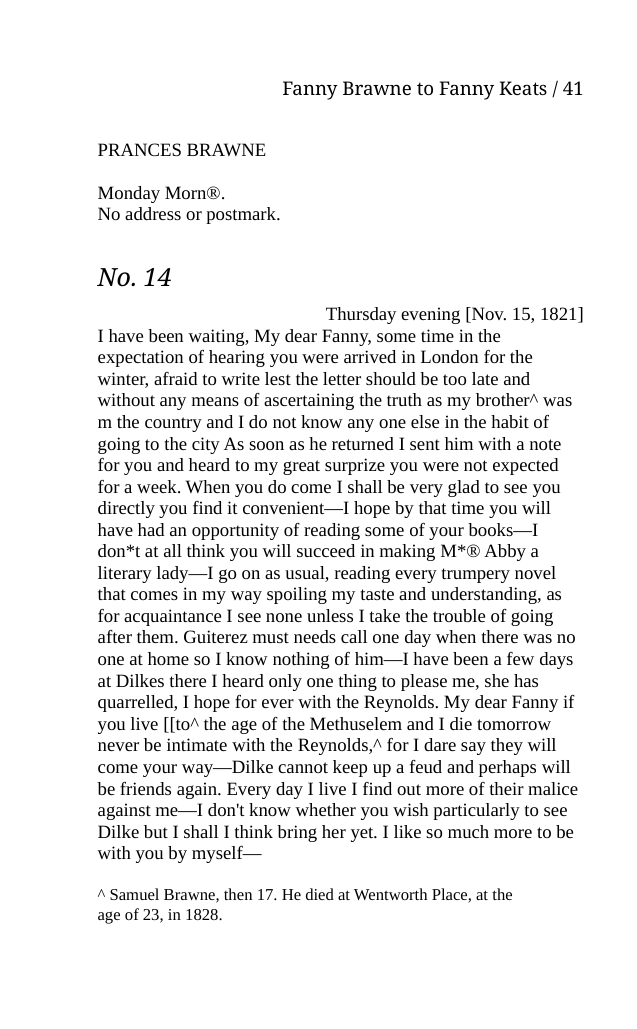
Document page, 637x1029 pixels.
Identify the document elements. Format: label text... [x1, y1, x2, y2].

text PRANCES BRAWNE [97, 139, 583, 160]
text Monday Morn®. [97, 182, 583, 203]
text No address or postmark. [97, 203, 583, 225]
text age of 23, in 1828. [97, 904, 583, 923]
subtitle No. 14 [97, 260, 583, 294]
text Thursday evening [Nov. 15, 1821] [97, 303, 583, 324]
text ^ Samuel Brawne, then 17. He died at Wentworth Place, at the [97, 885, 583, 904]
text I have been waiting, My dear Fanny, some time in the expectation of hearing you were arrived in London for the winter, afraid to write lest the letter should be too late and without any means of ascertaining the truth as my brother^ was m the country and I do not know any one else in the habit of going to the city As soon as he returned I sent him with a note for you and heard to my great surprize you were not expected for a week. When you do come I shall be very glad to see you directly you find it convenient—I hope by that time you will have had an opportunity of reading some of your books—I don*t at all think you will succeed in making M*® Abby a literary lady—I go on as usual, reading every trumpery novel that comes in my way spoiling my taste and understanding, as for acquaintance I see none unless I take the trouble of going after them. Guiterez must needs call one day when there was no one at home so I know nothing of him—I have been a few days at Dilkes there I heard only one thing to please me, she has quarrelled, I hope for ever with the Reynolds. My dear Fanny if you live [[to^ the age of the Methuselem and I die tomorrow never be intimate with the Reynolds,^ for I dare say they will come your way—Dilke cannot keep up a feud and perhaps will be friends again. Every day I live I find out more of their malice against me—I don't know whether you wish particularly to see Dilke but I shall I think bring her yet. I like so much more to be with you by myself— [97, 324, 583, 864]
